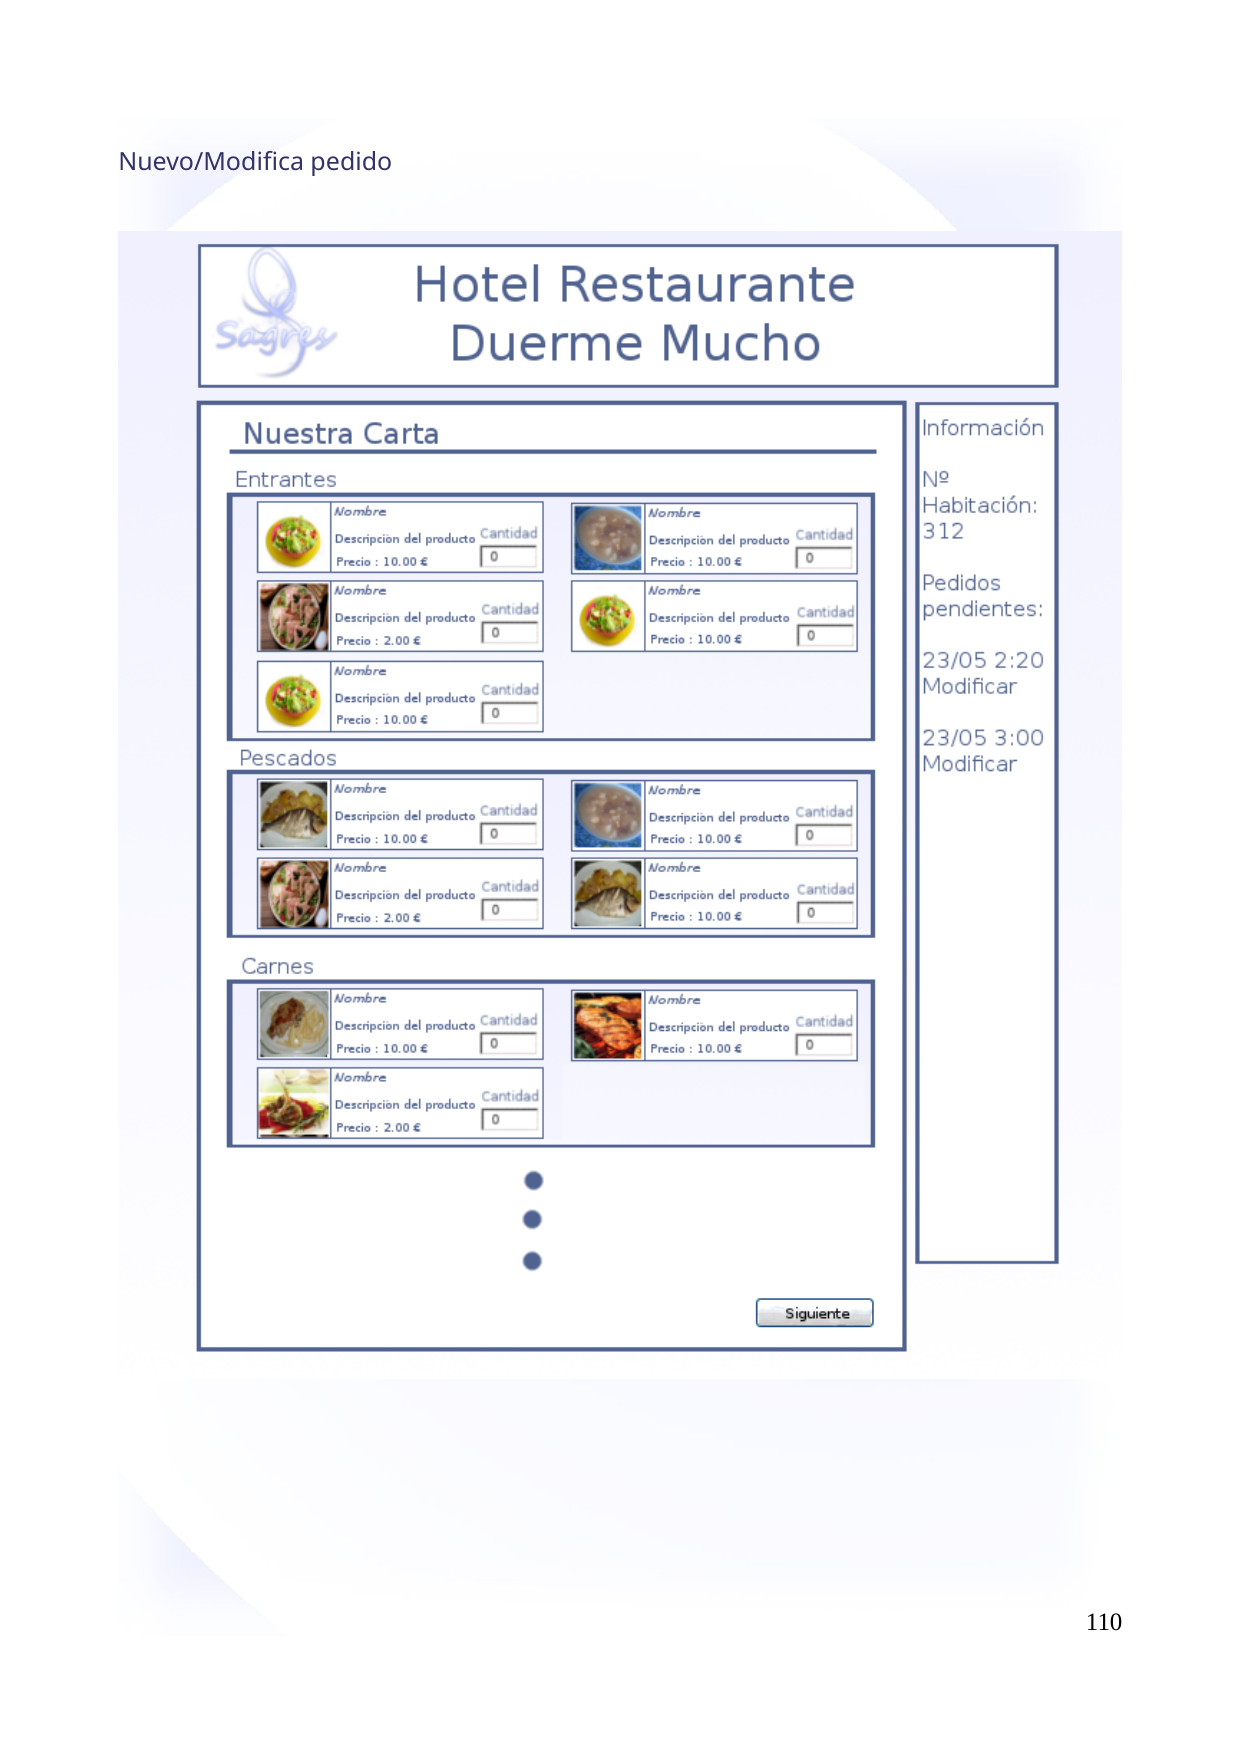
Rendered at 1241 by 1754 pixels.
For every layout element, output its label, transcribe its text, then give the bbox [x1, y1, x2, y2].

subtitle Nuevo/Modifica pedido [118, 143, 1122, 177]
picture [118, 118, 1122, 143]
picture [118, 177, 1122, 1636]
